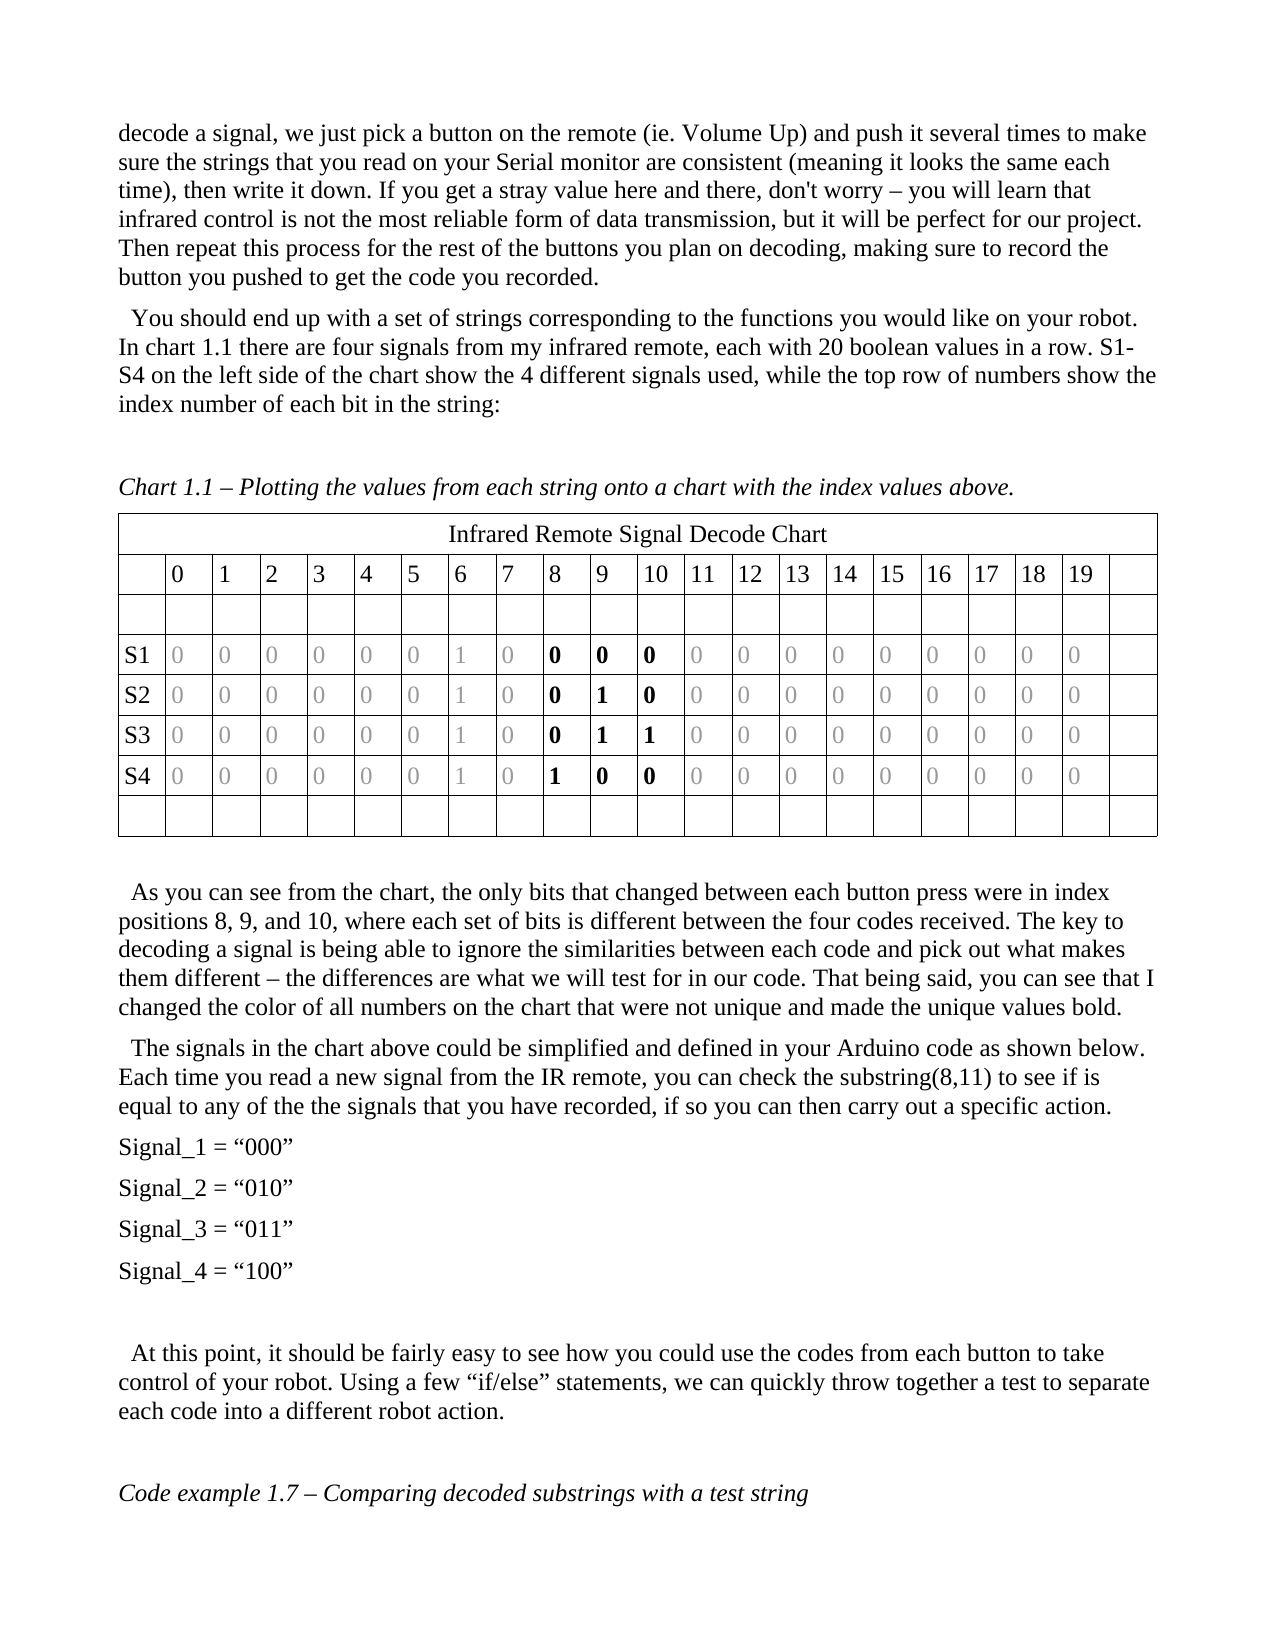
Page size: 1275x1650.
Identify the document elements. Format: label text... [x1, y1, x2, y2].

table_cell [402, 595, 448, 634]
table_cell 0 [1016, 675, 1062, 715]
table_cell 0 [166, 675, 212, 715]
table_cell 0 [827, 675, 873, 715]
table_cell 0 [733, 675, 779, 715]
table_cell 0 [638, 635, 684, 674]
table_cell 0 [874, 635, 921, 674]
table_cell 15 [874, 555, 921, 594]
text Signal_3 = “011” [118, 1214, 1157, 1243]
table_cell 0 [733, 716, 779, 755]
table_cell 0 [874, 675, 921, 715]
table_cell [1110, 675, 1157, 715]
table_cell [874, 796, 921, 836]
table_cell 13 [780, 555, 826, 594]
table_cell [119, 796, 165, 836]
table_cell 6 [449, 555, 496, 594]
table_cell [780, 796, 826, 836]
table_cell 0 [402, 756, 448, 795]
table_cell [638, 796, 684, 836]
table_cell 0 [969, 716, 1015, 755]
table_cell 0 [261, 756, 307, 795]
table_cell [449, 796, 496, 836]
text Code example 1.7 – Comparing decoded substrings with a test string [118, 1478, 1157, 1507]
table_cell 0 [969, 635, 1015, 674]
table_cell 8 [544, 555, 590, 594]
table_cell 0 [827, 756, 873, 795]
table_cell [261, 796, 307, 836]
table_cell 19 [1063, 555, 1109, 594]
table_cell 16 [922, 555, 968, 594]
table_cell 0 [355, 716, 401, 755]
table_cell 2 [261, 555, 307, 594]
table_cell 1 [449, 675, 496, 715]
table_cell S4 [119, 756, 165, 795]
table_cell 0 [969, 675, 1015, 715]
table_cell 0 [166, 635, 212, 674]
table_cell 18 [1016, 555, 1062, 594]
table_cell [827, 796, 873, 836]
table_cell [874, 595, 921, 634]
text Signal_2 = “010” [118, 1173, 1157, 1202]
table_cell 0 [166, 756, 212, 795]
table_cell 0 [402, 635, 448, 674]
table_cell [591, 595, 637, 634]
text At this point, it should be fairly easy to see how you could use the codes from each button to take control of your robot. Using a few “if/else” statements, we can quickly throw together a test to separate each code into a different robot action. [118, 1338, 1157, 1424]
table_cell 0 [780, 635, 826, 674]
table_cell 4 [355, 555, 401, 594]
table_cell 0 [308, 716, 354, 755]
table_cell 0 [733, 635, 779, 674]
table_cell 0 [685, 635, 732, 674]
table_cell 0 [780, 716, 826, 755]
table_cell 0 [1016, 635, 1062, 674]
table_cell 0 [780, 756, 826, 795]
table_cell 0 [685, 716, 732, 755]
table_cell [591, 796, 637, 836]
table_cell 0 [261, 675, 307, 715]
table_cell [355, 595, 401, 634]
table_cell [261, 595, 307, 634]
table_cell [213, 796, 260, 836]
table_cell 7 [497, 555, 543, 594]
table_cell [922, 595, 968, 634]
table_cell [497, 796, 543, 836]
table_cell 0 [497, 716, 543, 755]
table_cell [1063, 796, 1109, 836]
table_cell 0 [544, 716, 590, 755]
table_cell 0 [733, 756, 779, 795]
table_cell 0 [922, 756, 968, 795]
table_cell 1 [449, 635, 496, 674]
table_cell 0 [874, 716, 921, 755]
table_cell 0 [355, 675, 401, 715]
table_cell 1 [544, 756, 590, 795]
table_cell [1110, 595, 1157, 634]
table_cell 0 [1016, 716, 1062, 755]
table_cell 0 [166, 555, 212, 594]
table_cell [969, 595, 1015, 634]
table_cell [780, 595, 826, 634]
table_cell 0 [213, 716, 260, 755]
text decode a signal, we just pick a button on the remote (ie. Volume Up) and push it several times to make sure the strings that you read on your Serial monitor are consistent (meaning it looks the same each time), then write it down. If you get a stray value here and there, don't worry – you will learn that infrared control is not the most reliable form of data transmission, but it will be perfect for our project. Then repeat this process for the rest of the buttons you plan on decoding, making sure to record the button you pushed to get the code you recorded. [118, 118, 1157, 291]
table_cell 1 [449, 716, 496, 755]
table_cell 0 [922, 635, 968, 674]
table_cell [1110, 756, 1157, 795]
table_cell 0 [1063, 635, 1109, 674]
table_cell 0 [497, 635, 543, 674]
text Signal_1 = “000” [118, 1132, 1157, 1161]
text Signal_4 = “100” [118, 1256, 1157, 1284]
table_cell 0 [355, 756, 401, 795]
table_cell [733, 595, 779, 634]
table_cell [308, 595, 354, 634]
table_cell [922, 796, 968, 836]
table_cell 0 [1063, 675, 1109, 715]
table_cell [1110, 796, 1157, 836]
table_cell [119, 595, 165, 634]
table_cell [969, 796, 1015, 836]
table_cell 0 [497, 675, 543, 715]
table_cell [685, 796, 732, 836]
table_cell 0 [1016, 756, 1062, 795]
table_cell 0 [1063, 756, 1109, 795]
table_cell S3 [119, 716, 165, 755]
table_cell 0 [827, 716, 873, 755]
table_cell 0 [402, 716, 448, 755]
table_cell [308, 796, 354, 836]
table_cell [827, 595, 873, 634]
table_cell 1 [213, 555, 260, 594]
table_cell 0 [685, 675, 732, 715]
table_cell [1063, 595, 1109, 634]
table_cell 11 [685, 555, 732, 594]
table_cell [1110, 555, 1157, 594]
table_cell [166, 595, 212, 634]
text As you can see from the chart, the only bits that changed between each button press were in index positions 8, 9, and 10, where each set of bits is different between the four codes received. The key to decoding a signal is being able to ignore the similarities between each code and pick out what makes them different – the differences are what we will test for in our code. That being said, you can see that I changed the color of all numbers on the chart that were not unique and made the unique values bold. [118, 877, 1157, 1021]
table_cell 0 [591, 756, 637, 795]
table_cell 10 [638, 555, 684, 594]
table_cell 0 [166, 716, 212, 755]
table_cell [1110, 716, 1157, 755]
table_cell 1 [591, 675, 637, 715]
table_cell 0 [969, 756, 1015, 795]
table_cell 0 [213, 756, 260, 795]
table_cell 0 [922, 716, 968, 755]
table_cell 0 [638, 675, 684, 715]
table_cell 17 [969, 555, 1015, 594]
table_cell [166, 796, 212, 836]
table_cell 9 [591, 555, 637, 594]
table_cell [544, 595, 590, 634]
table_cell 0 [213, 675, 260, 715]
table_cell 0 [638, 756, 684, 795]
table_cell 0 [922, 675, 968, 715]
table_cell [119, 555, 165, 594]
table_cell 0 [827, 635, 873, 674]
table_cell [355, 796, 401, 836]
table_cell 3 [308, 555, 354, 594]
table_cell [1110, 635, 1157, 674]
table_cell 12 [733, 555, 779, 594]
table_cell [733, 796, 779, 836]
table_cell 0 [213, 635, 260, 674]
table_header Infrared Remote Signal Decode Chart [119, 514, 1157, 553]
table_cell [685, 595, 732, 634]
table_cell [1016, 595, 1062, 634]
text Chart 1.1 – Plotting the values from each string onto a chart with the index values above. [118, 472, 1157, 501]
table_cell 0 [308, 756, 354, 795]
table_cell [638, 595, 684, 634]
table_cell 0 [355, 635, 401, 674]
table_cell 1 [638, 716, 684, 755]
text You should end up with a set of strings corresponding to the functions you would like on your robot. In chart 1.1 there are four signals from my infrared remote, each with 20 boolean values in a row. S1-S4 on the left side of the chart show the 4 different signals used, while the top row of numbers show the index number of each bit in the string: [118, 303, 1157, 418]
table_cell [497, 595, 543, 634]
table_cell [213, 595, 260, 634]
table_cell [1016, 796, 1062, 836]
table_cell 0 [308, 635, 354, 674]
table_cell 5 [402, 555, 448, 594]
table_cell 0 [874, 756, 921, 795]
table_cell 0 [544, 635, 590, 674]
table_cell 0 [780, 675, 826, 715]
table_cell 0 [544, 675, 590, 715]
table_cell 0 [497, 756, 543, 795]
table_cell 0 [591, 635, 637, 674]
table_cell [449, 595, 496, 634]
table_cell S1 [119, 635, 165, 674]
table_cell 0 [261, 635, 307, 674]
table_cell S2 [119, 675, 165, 715]
table_cell 0 [685, 756, 732, 795]
table_cell 0 [1063, 716, 1109, 755]
table_cell 1 [449, 756, 496, 795]
table_cell 0 [261, 716, 307, 755]
table_cell 0 [402, 675, 448, 715]
table_cell 14 [827, 555, 873, 594]
table_cell 0 [308, 675, 354, 715]
table_cell [402, 796, 448, 836]
table_cell [544, 796, 590, 836]
table_cell 1 [591, 716, 637, 755]
text The signals in the chart above could be simplified and defined in your Arduino code as shown below. Each time you read a new signal from the IR remote, you can check the substring(8,11) to see if is equal to any of the the signals that you have recorded, if so you can then carry out a specific action. [118, 1033, 1157, 1119]
